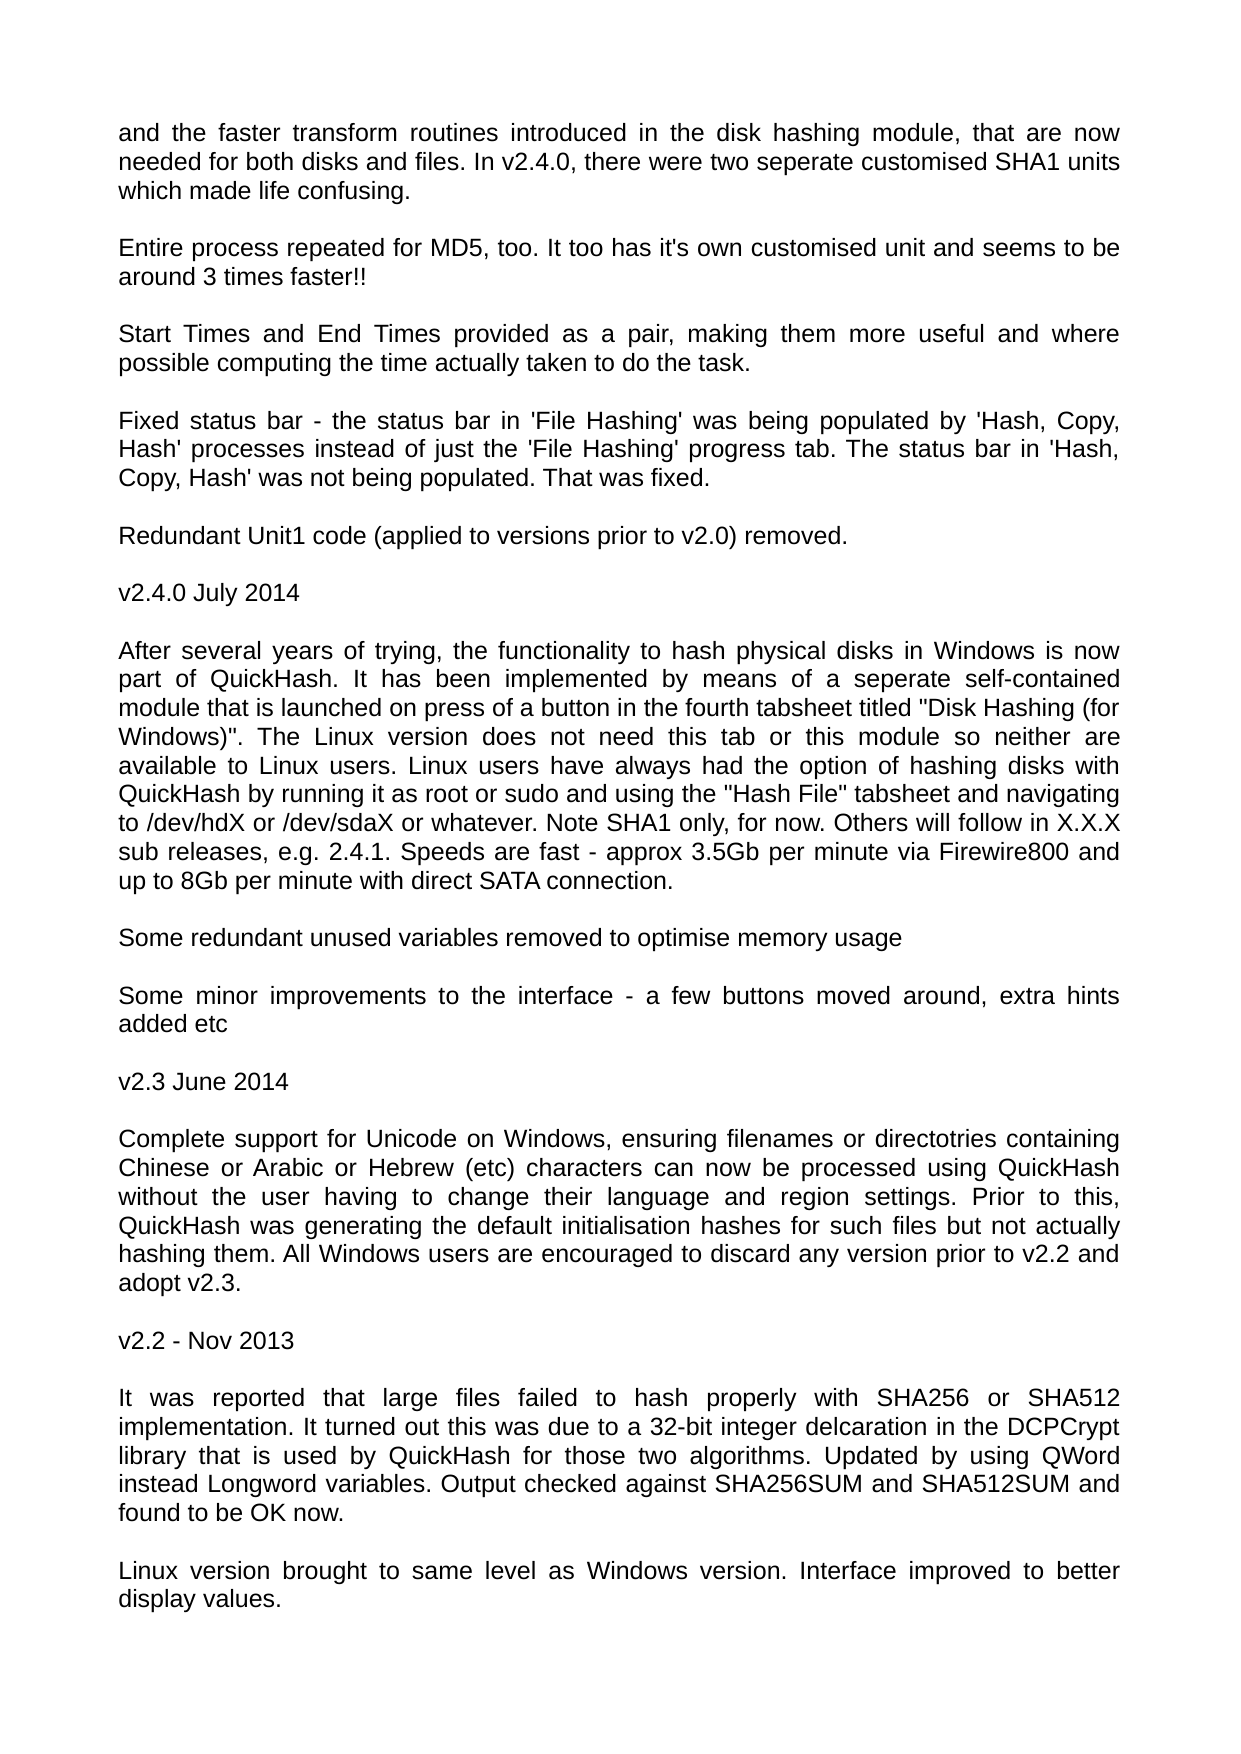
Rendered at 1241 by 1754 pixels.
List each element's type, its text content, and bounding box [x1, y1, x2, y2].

text v2.3 June 2014 [118, 1067, 1122, 1096]
text Start Times and End Times provided as a pair, making them more useful and where possible computing the time actually taken to do the task. [118, 319, 1122, 377]
text Entire process repeated for MD5, too. It too has it's own customised unit and seems to be around 3 times faster!! [118, 233, 1122, 291]
text Fixed status bar - the status bar in 'File Hashing' was being populated by 'Hash, Copy, Hash' processes instead of just the 'File Hashing' progress tab. The status bar in 'Hash, Copy, Hash' was not being populated. That was fixed. [118, 406, 1122, 492]
text After several years of trying, the functionality to hash physical disks in Windows is now part of QuickHash. It has been implemented by means of a seperate self-contained module that is launched on press of a button in the fourth tabsheet titled "Disk Hashing (for Windows)". The Linux version does not need this tab or this module so neither are available to Linux users. Linux users have always had the option of hashing disks with QuickHash by running it as root or sudo and using the "Hash File" tabsheet and navigating to /dev/hdX or /dev/sdaX or whatever. Note SHA1 only, for now. Others will follow in X.X.X sub releases, e.g. 2.4.1. Speeds are fast - approx 3.5Gb per minute via Firewire800 and up to 8Gb per minute with direct SATA connection. [118, 636, 1122, 894]
text Some redundant unused variables removed to optimise memory usage [118, 923, 1122, 952]
text v2.4.0 July 2014 [118, 578, 1122, 607]
text Some minor improvements to the interface - a few buttons moved around, extra hints added etc [118, 981, 1122, 1038]
text It was reported that large files failed to hash properly with SHA256 or SHA512 implementation. It turned out this was due to a 32-bit integer delcaration in the DCPCrypt library that is used by QuickHash for those two algorithms. Updated by using QWord instead Longword variables. Output checked against SHA256SUM and SHA512SUM and found to be OK now. [118, 1383, 1122, 1527]
text Linux version brought to same level as Windows version. Interface improved to better display values. [118, 1556, 1122, 1613]
text Complete support for Unicode on Windows, ensuring filenames or directotries containing Chinese or Arabic or Hebrew (etc) characters can now be processed using QuickHash without the user having to change their language and region settings. Prior to this, QuickHash was generating the default initialisation hashes for such files but not actually hashing them. All Windows users are encouraged to discard any version prior to v2.2 and adopt v2.3. [118, 1124, 1122, 1297]
text and the faster transform routines introduced in the disk hashing module, that are now needed for both disks and files. In v2.4.0, there were two seperate customised SHA1 units which made life confusing. [118, 118, 1122, 204]
text Redundant Unit1 code (applied to versions prior to v2.0) removed. [118, 521, 1122, 549]
text v2.2 - Nov 2013 [118, 1326, 1122, 1354]
